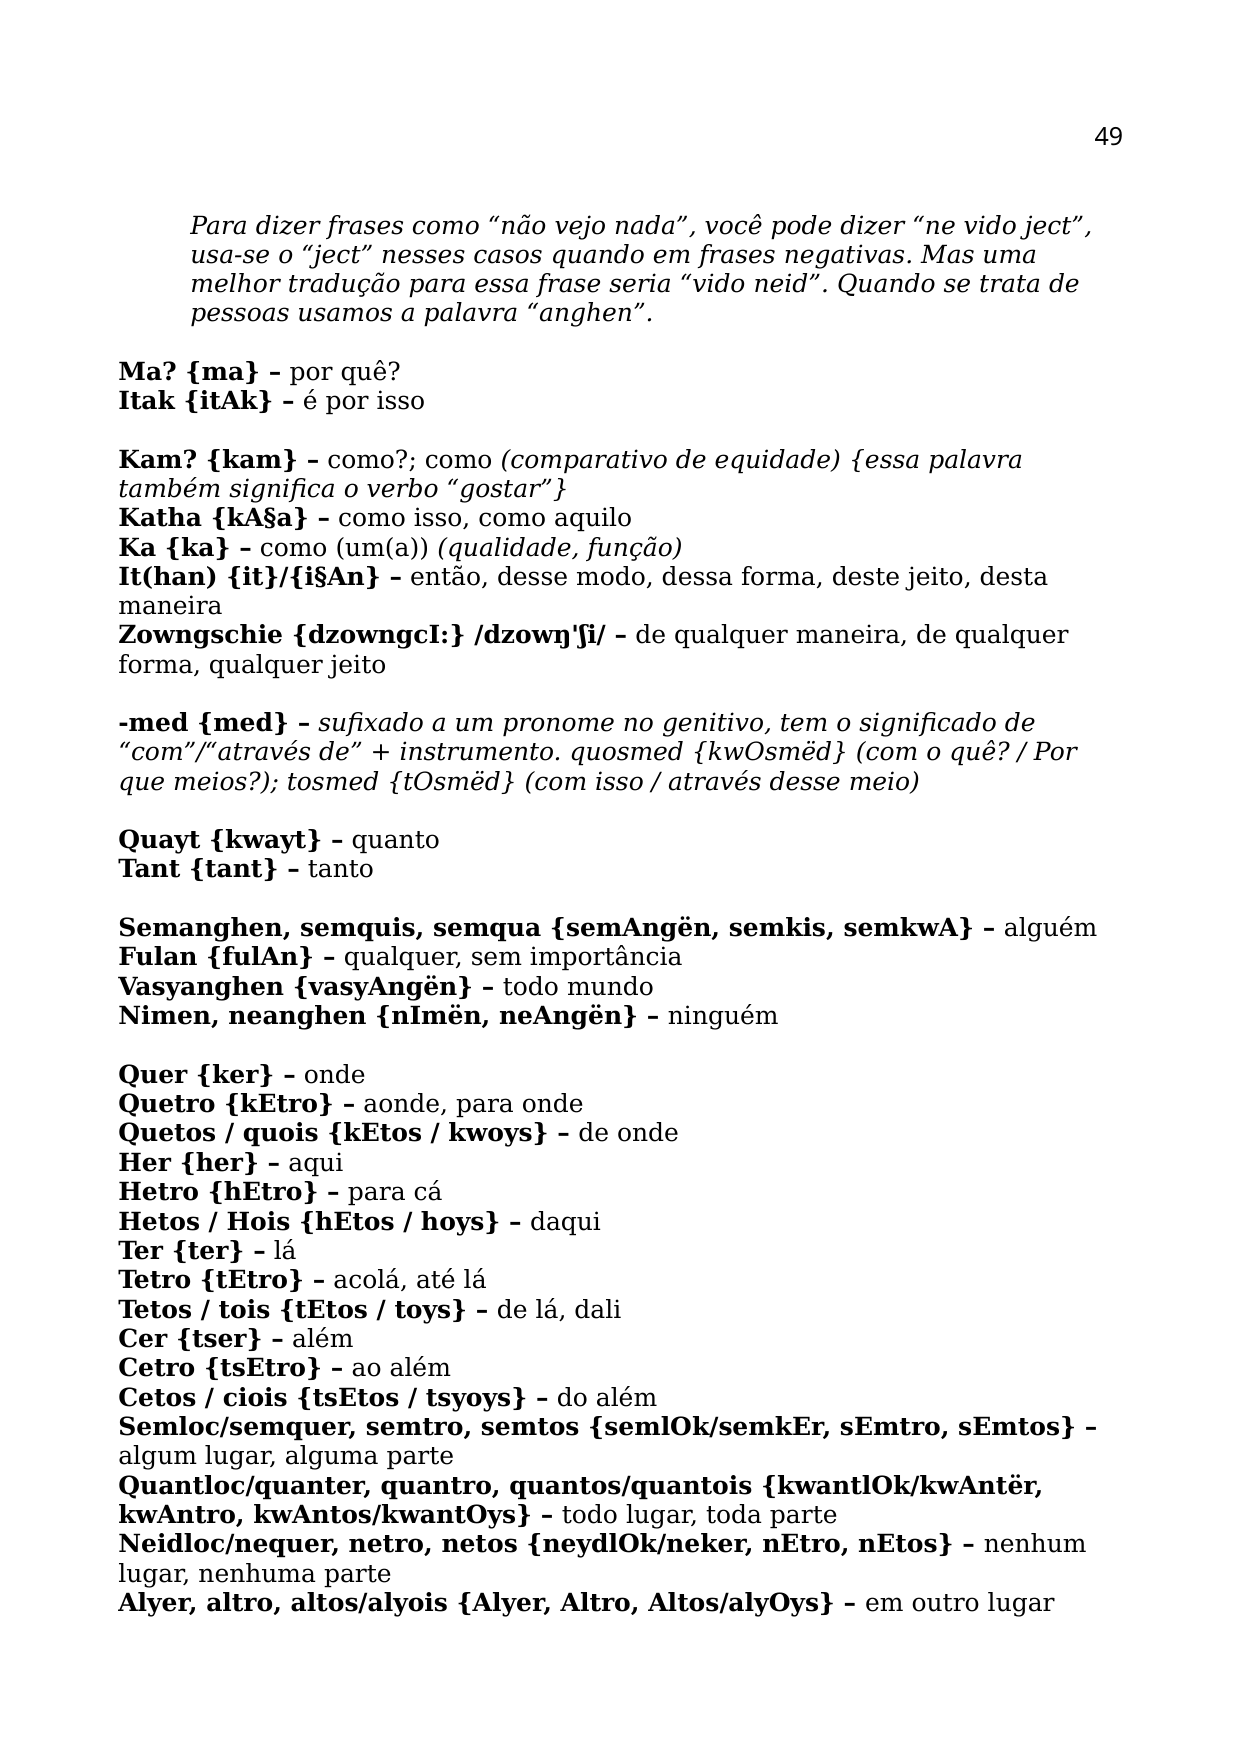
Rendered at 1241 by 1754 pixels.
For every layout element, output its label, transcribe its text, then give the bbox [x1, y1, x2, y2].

text -med {med} – sufixado a um pronome no genitivo, tem o significado de “com”/“através de” + instrumento. quosmed {kwOsmëd} (com o quê? / Por que meios?); tosmed {tOsmëd} (com isso / através desse meio) [118, 708, 1123, 796]
text Fulan {fulAn} – qualquer, sem importância [118, 942, 1123, 972]
text Semloc/semquer, semtro, semtos {semlOk/semkEr, sEmtro, sEmtos} – algum lugar, alguma parte [118, 1412, 1123, 1471]
text Semanghen, semquis, semqua {semAngën, semkis, semkwA} – alguém [118, 913, 1123, 942]
text Para dizer frases como “não vejo nada”, você pode dizer “ne vido ject”, usa-se o “ject” nesses casos quando em frases negativas. Mas uma melhor tradução para essa frase seria “vido neid”. Quando se trata de pessoas usamos a palavra “anghen”. [190, 211, 1123, 327]
text Cetro {tsEtro} – ao além [118, 1353, 1123, 1383]
text Zowngschie {dzowngcI:} /dzowŋ'ʃi/ – de qualquer maneira, de qualquer forma, qualquer jeito [118, 620, 1123, 679]
text Alyer, altro, altos/alyois {Alyer, Altro, Altos/alyOys} – em outro lugar [118, 1588, 1123, 1617]
text Tant {tant} – tanto [118, 854, 1123, 884]
text Quayt {kwayt} – quanto [118, 825, 1123, 854]
text Ter {ter} – lá [118, 1236, 1123, 1265]
text Katha {kA§a} – como isso, como aquilo [118, 503, 1123, 532]
text Quetos / quois {kEtos / kwoys} – de onde [118, 1118, 1123, 1148]
text Hetro {hEtro} – para cá [118, 1177, 1123, 1206]
text Ma? {ma} – por quê? [118, 357, 1123, 386]
text It(han) {it}/{i§An} – então, desse modo, dessa forma, deste jeito, desta maneira [118, 562, 1123, 620]
text Kam? {kam} – como?; como (comparativo de equidade) {essa palavra também significa o verbo “gostar”} [118, 444, 1123, 503]
text Her {her} – aqui [118, 1148, 1123, 1177]
text Neidloc/nequer, netro, netos {neydlOk/neker, nEtro, nEtos} – nenhum lugar, nenhuma parte [118, 1529, 1123, 1588]
text Hetos / Hois {hEtos / hoys} – daqui [118, 1206, 1123, 1236]
text Ka {ka} – como (um(a)) (qualidade, função) [118, 532, 1123, 562]
text Nimen, neanghen {nImën, neAngën} – ninguém [118, 1001, 1123, 1030]
text Vasyanghen {vasyAngën} – todo mundo [118, 972, 1123, 1001]
text Cer {tser} – além [118, 1324, 1123, 1353]
text Cetos / ciois {tsEtos / tsyoys} – do além [118, 1383, 1123, 1412]
text Tetro {tEtro} – acolá, até lá [118, 1265, 1123, 1294]
text Itak {itAk} – é por isso [118, 386, 1123, 415]
text Quetro {kEtro} – aonde, para onde [118, 1089, 1123, 1118]
text Tetos / tois {tEtos / toys} – de lá, dali [118, 1294, 1123, 1324]
text Quer {ker} – onde [118, 1059, 1123, 1089]
text Quantloc/quanter, quantro, quantos/quantois {kwantlOk/kwAntër, kwAntro, kwAntos/kwantOys} – todo lugar, toda parte [118, 1471, 1123, 1529]
